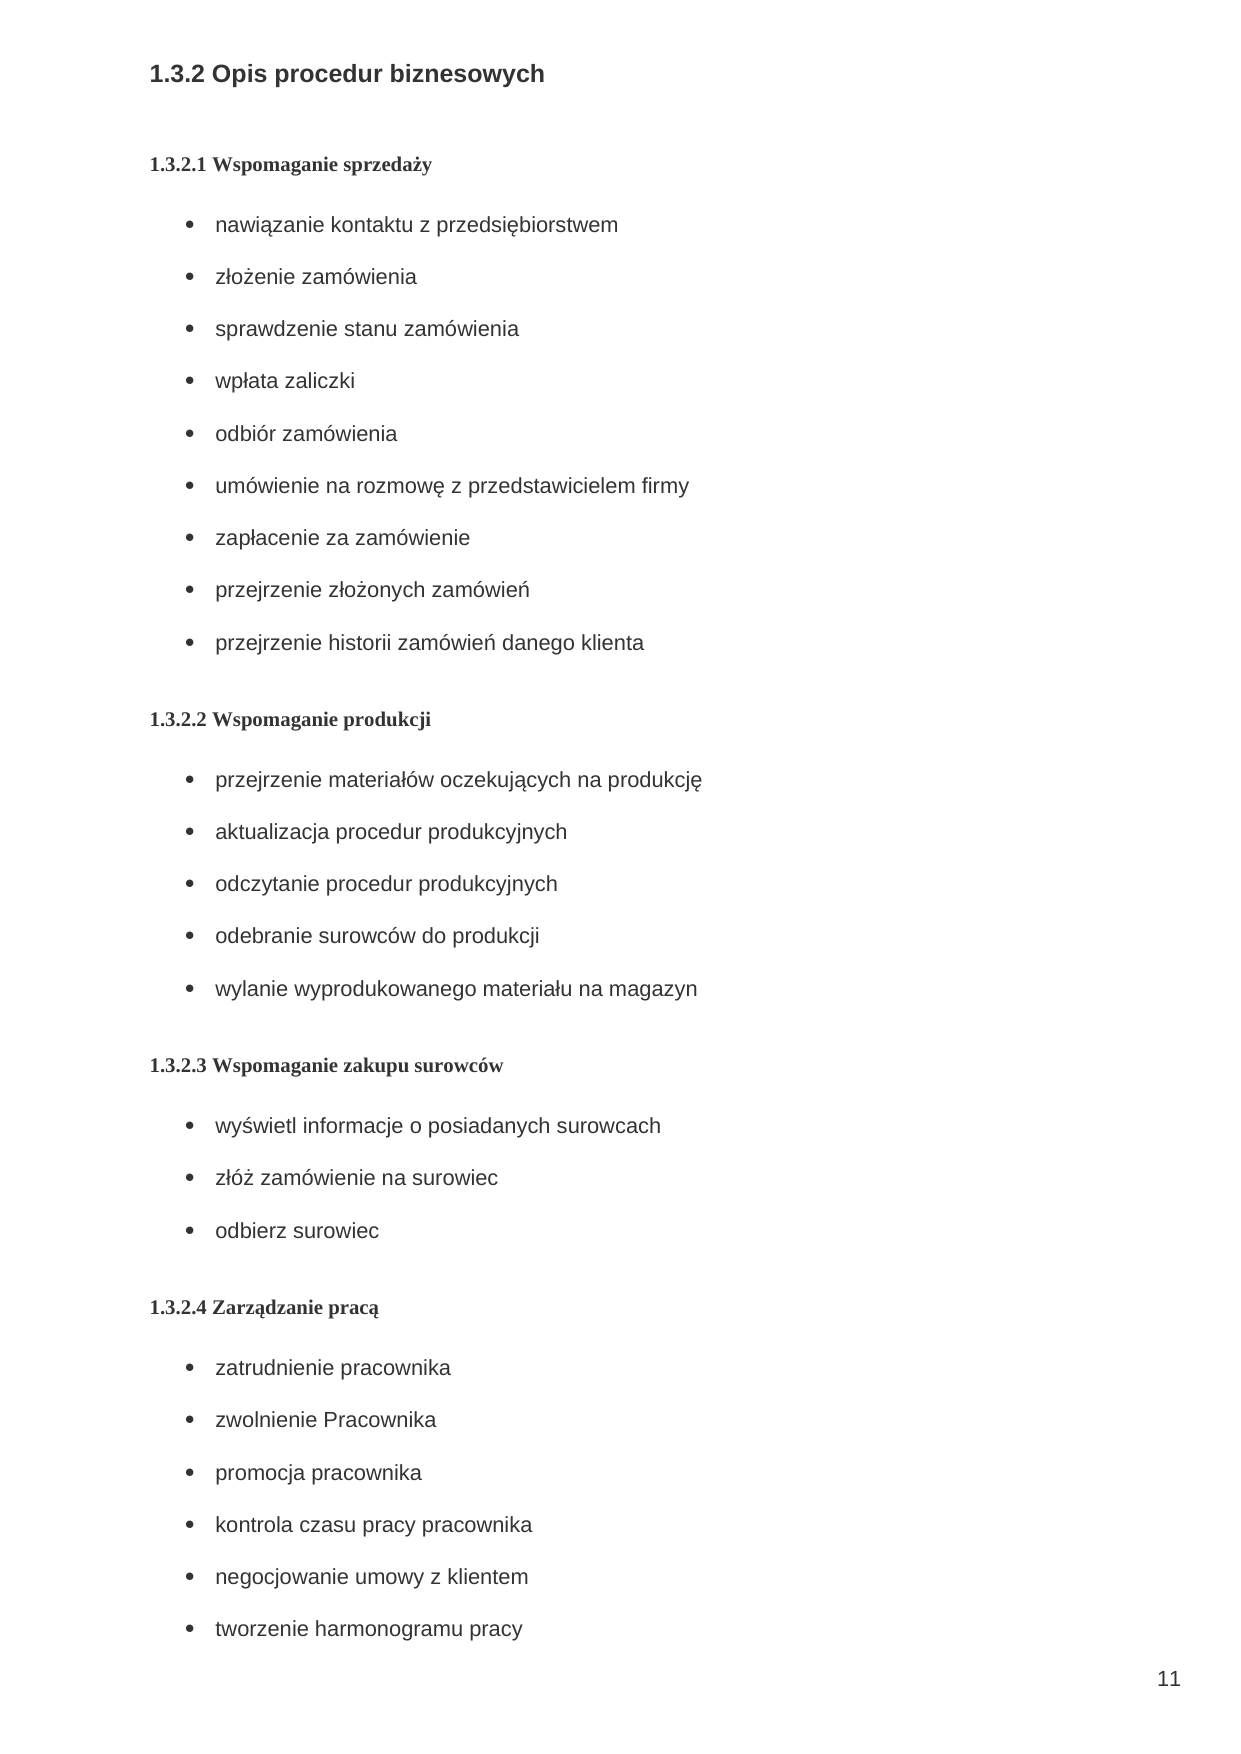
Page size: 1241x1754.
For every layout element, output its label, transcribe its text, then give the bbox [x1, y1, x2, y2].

list odbiór zamówienia [186, 421, 1158, 446]
subtitle 1.3.2.1 Wspomaganie sprzedaży [149, 152, 1150, 176]
list odczytanie procedur produkcyjnych [186, 871, 1158, 896]
list przejrzenie materiałów oczekujących na produkcję [186, 767, 1158, 792]
subtitle 1.3.2.3 Wspomaganie zakupu surowców [149, 1053, 1150, 1077]
list umówienie na rozmowę z przedstawicielem firmy [186, 473, 1158, 498]
list wyświetl informacje o posiadanych surowcach [186, 1113, 1158, 1138]
list zatrudnienie pracownika [186, 1355, 1158, 1380]
list kontrola czasu pracy pracownika [186, 1512, 1158, 1537]
list przejrzenie złożonych zamówień [186, 577, 1158, 602]
list złóż zamówienie na surowiec [186, 1165, 1158, 1191]
list aktualizacja procedur produkcyjnych [186, 819, 1158, 844]
list odbierz surowiec [186, 1217, 1158, 1243]
subtitle 1.3.2.2 Wspomaganie produkcji [149, 707, 1150, 731]
list zapłacenie za zamówienie [186, 525, 1158, 550]
list wylanie wyprodukowanego materiału na magazyn [186, 976, 1158, 1001]
list tworzenie harmonogramu pracy [186, 1616, 1158, 1641]
list złożenie zamówienia [186, 264, 1158, 289]
list promocja pracownika [186, 1459, 1158, 1484]
list nawiązanie kontaktu z przedsiębiorstwem [186, 212, 1158, 237]
list zwolnienie Pracownika [186, 1407, 1158, 1432]
list przejrzenie historii zamówień danego klienta [186, 629, 1158, 654]
list wpłata zaliczki [186, 368, 1158, 394]
list odebranie surowców do produkcji [186, 923, 1158, 949]
list sprawdzenie stanu zamówienia [186, 316, 1158, 341]
list negocjowanie umowy z klientem [186, 1564, 1158, 1589]
subtitle 1.3.2.4 Zarządzanie pracą [149, 1295, 1150, 1319]
subtitle 1.3.2 Opis procedur biznesowych [149, 59, 1150, 88]
